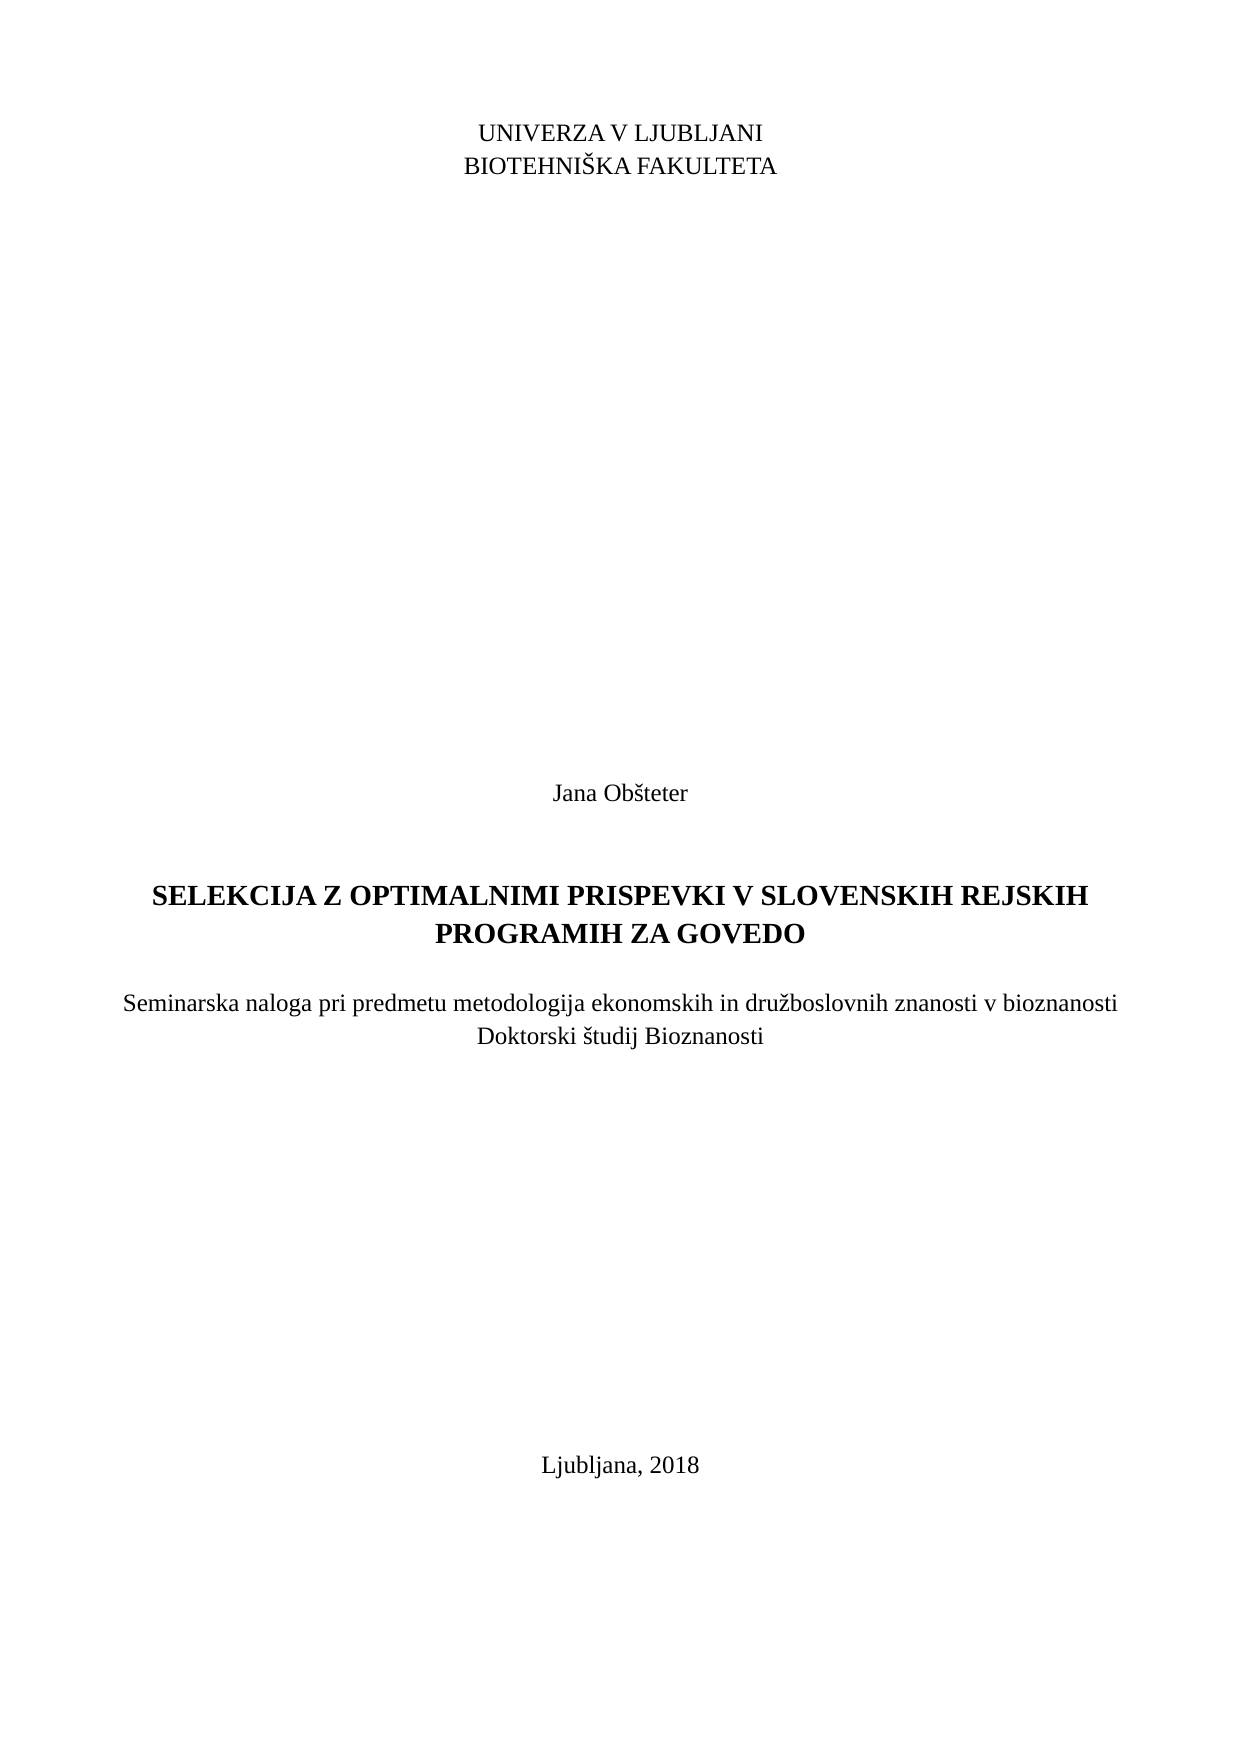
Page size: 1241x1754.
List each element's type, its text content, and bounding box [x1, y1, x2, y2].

text Doktorski študij Bioznanosti [118, 1021, 1123, 1049]
text UNIVERZA V LJUBLJANI [118, 118, 1123, 147]
text Ljubljana, 2018 [118, 1450, 1123, 1479]
text Seminarska naloga pri predmetu METODOLOGIJA EKONOMSKIH IN DRUŽBOSLOVNIH ZNANOSTI V BIOZNANOSTI [118, 988, 1123, 1016]
text Jana Obšteter [118, 778, 1123, 807]
text SELEKCIJA Z OPTIMALNIMI PRISPEVKI V SLOVENSKIH REJSKIH PROGRAMIH ZA GOVEDO [118, 878, 1123, 950]
text BIOTEHNIŠKA FAKULTETA [118, 151, 1123, 180]
